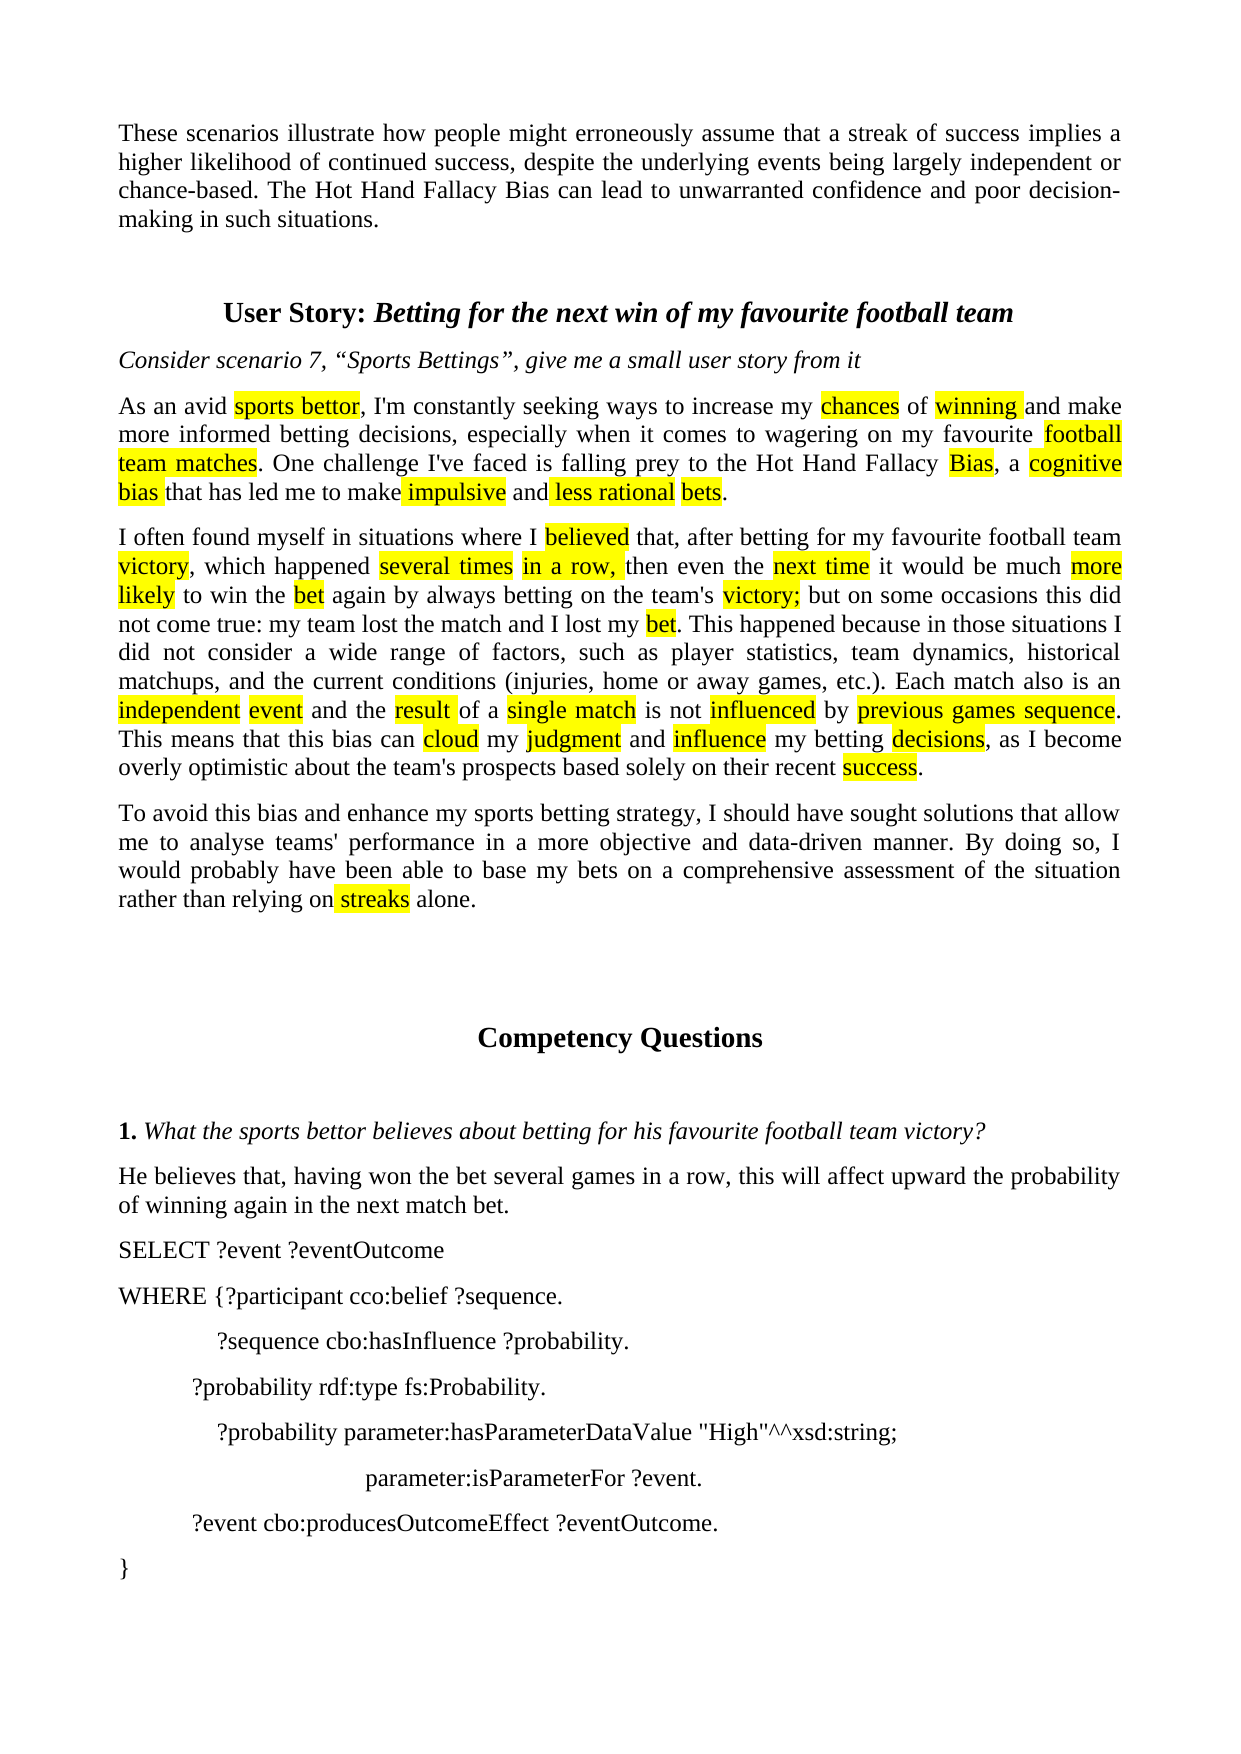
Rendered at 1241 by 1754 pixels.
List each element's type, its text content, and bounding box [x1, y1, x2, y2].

text ?probability rdf:type fs:Probability. [118, 1372, 1122, 1401]
text ?probability parameter:hasParameterDataValue "High"^^xsd:string; [118, 1417, 1122, 1446]
text 1. What the sports bettor believes about betting for his favourite football team victory? [118, 1116, 1122, 1145]
text Consider scenario 7, “Sports Bettings”, give me a small user story from it [118, 345, 1122, 374]
text As an avid sports bettor, I'm constantly seeking ways to increase my chances of winning and make more informed betting decisions, especially when it comes to wagering on my favourite football team matches. One challenge I've faced is falling prey to the Hot Hand Fallacy Bias, a cognitive bias that has led me to make impulsive and less rational bets. [118, 391, 1122, 506]
text Competency Questions [118, 1020, 1122, 1054]
text ?sequence cbo:hasInfluence ?probability. [118, 1326, 1122, 1355]
text I often found myself in situations where I believed that, after betting for my favourite football team victory, which happened several times in a row, then even the next time it would be much more likely to win the bet again by always betting on the team's victory; but on some occasions this did not come true: my team lost the match and I lost my bet. This happened because in those situations I did not consider a wide range of factors, such as player statistics, team dynamics, historical matchups, and the current conditions (injuries, home or away games, etc.). Each match also is an independent event and the result of a single match is not influenced by previous games sequence. This means that this bias can cloud my judgment and influence my betting decisions, as I become overly optimistic about the team's prospects based solely on their recent success. [118, 522, 1122, 781]
text } [118, 1553, 1122, 1582]
text To avoid this bias and enhance my sports betting strategy, I should have sought solutions that allow me to analyse teams' performance in a more objective and data-driven manner. By doing so, I would probably have been able to base my bets on a comprehensive assessment of the situation rather than relying on streaks alone. [118, 798, 1122, 913]
text SELECT ?event ?eventOutcome [118, 1236, 1122, 1264]
text WHERE {?participant cco:belief ?sequence. [118, 1281, 1122, 1310]
text He believes that, having won the bet several games in a row, this will affect upward the probability of winning again in the next match bet. [118, 1161, 1122, 1219]
text These scenarios illustrate how people might erroneously assume that a streak of success implies a higher likelihood of continued success, despite the underlying events being largely independent or chance-based. The Hot Hand Fallacy Bias can lead to unwarranted confidence and poor decision-making in such situations. [118, 118, 1122, 233]
text ?event cbo:producesOutcomeEffect ?eventOutcome. [118, 1508, 1122, 1537]
text User Story: Betting for the next win of my favourite football team [118, 295, 1122, 329]
text parameter:isParameterFor ?event. [118, 1463, 1122, 1491]
